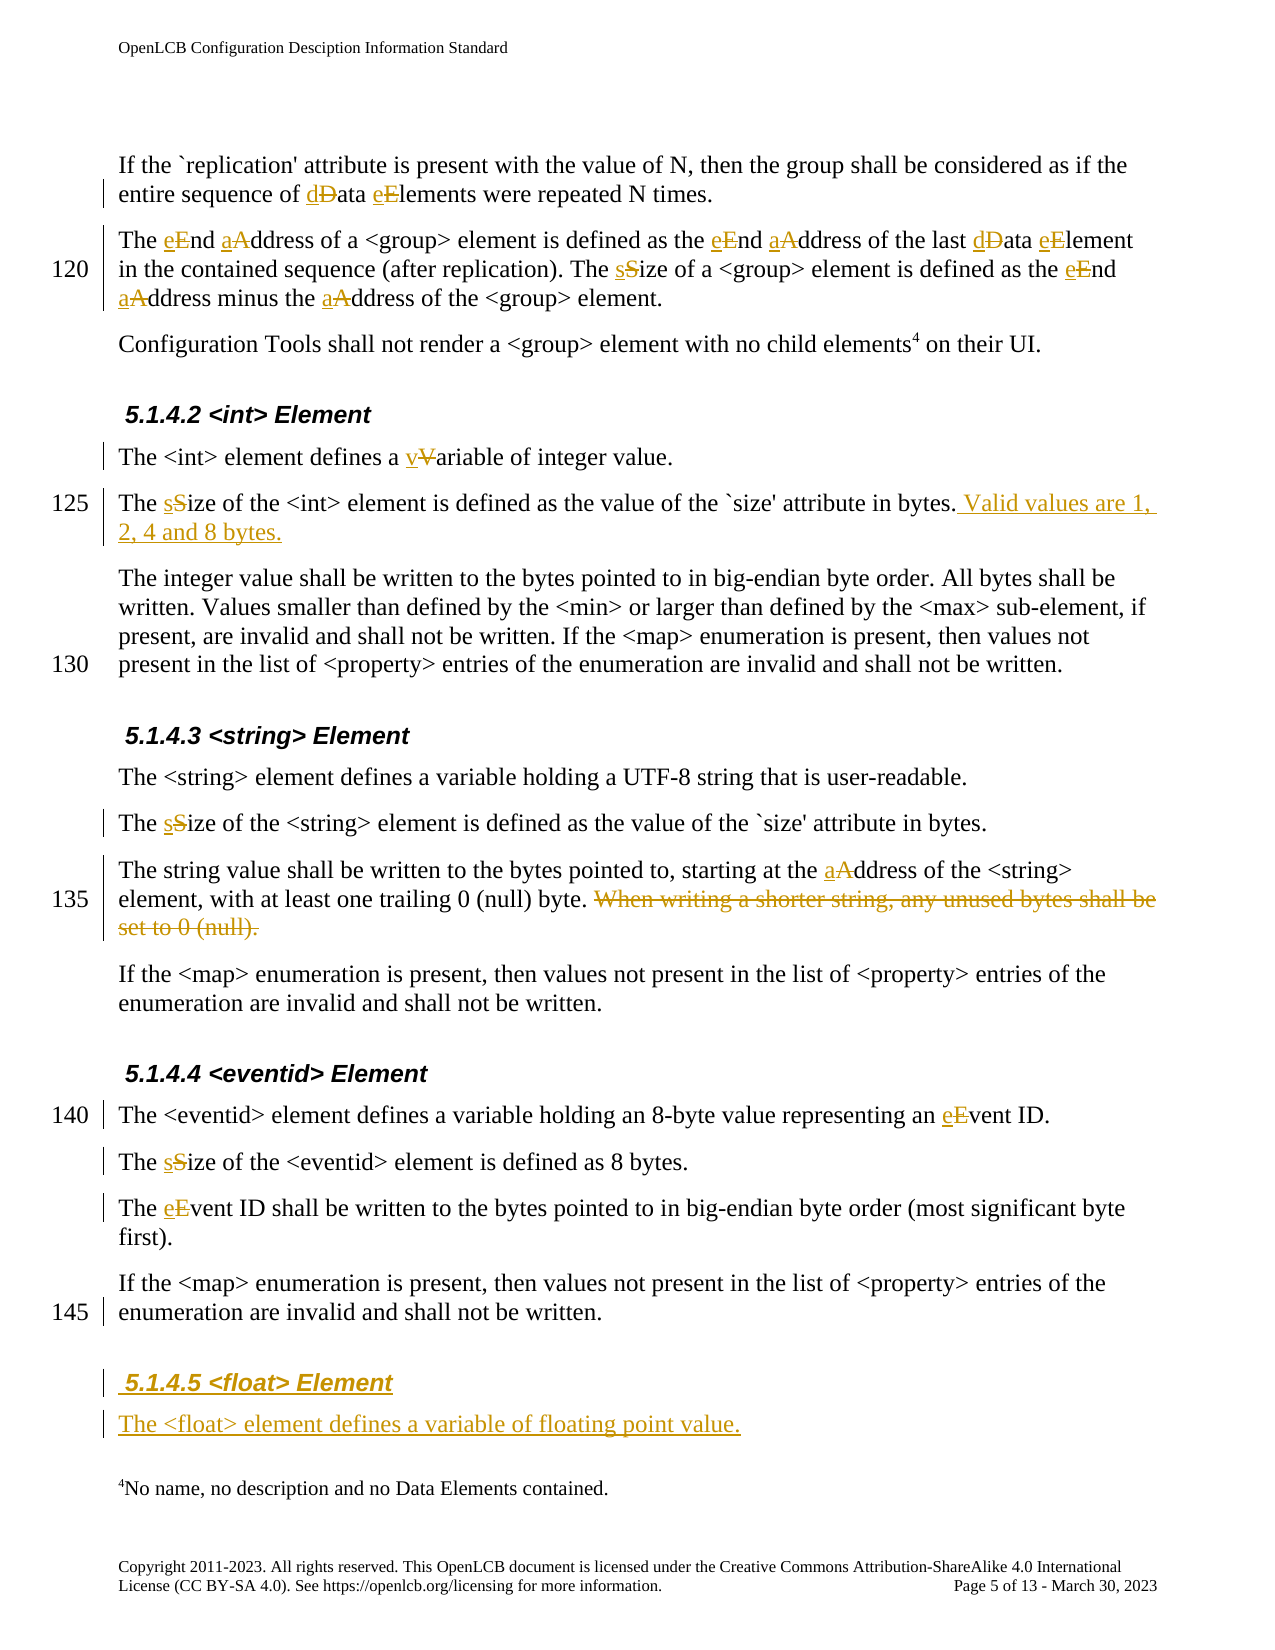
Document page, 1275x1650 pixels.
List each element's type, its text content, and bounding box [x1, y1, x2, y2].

subtitle <int> Element [118, 401, 1157, 429]
text If the <map> enumeration is present, then values not present in the list of <property> entries of the enumeration are invalid and shall not be written. [118, 959, 1157, 1016]
text The size of the <string> element is defined as the value of the `size' attribute in bytes. [118, 808, 1157, 837]
text The event ID shall be written to the bytes pointed to in big-endian byte order (most significant byte first). [118, 1193, 1157, 1251]
subtitle <eventid> Element [118, 1059, 1157, 1088]
text The <eventid> element defines a variable holding an 8-byte value representing an event ID. [118, 1100, 1157, 1129]
text The <int> element defines a variable of integer value. [118, 442, 1157, 470]
text The <float> element defines a variable of floating point value. [118, 1409, 1157, 1438]
subtitle <string> Element [118, 721, 1157, 749]
text No name, no description and no Data Elements contained. [118, 1476, 1157, 1500]
text The integer value shall be written to the bytes pointed to in big-endian byte order. All bytes shall be written. Values smaller than defined by the <min> or larger than defined by the <max> sub-element, if present, are invalid and shall not be written. If the <map> enumeration is present, then values not present in the list of <property> entries of the enumeration are invalid and shall not be written. [118, 563, 1157, 678]
subtitle <float> Element [118, 1368, 1157, 1397]
text The string value shall be written to the bytes pointed to, starting at the address of the <string> element, with at least one trailing 0 (null) byte. [118, 855, 1157, 941]
text If the `replication' attribute is present with the value of N, then the group shall be considered as if the entire sequence of data elements were repeated N times. [118, 150, 1157, 207]
text The <string> element defines a variable holding a UTF-8 string that is user-readable. [118, 762, 1157, 791]
text The size of the <int> element is defined as the value of the `size' attribute in bytes. Valid values are 1, 2, 4 and 8 bytes. [118, 488, 1157, 546]
text Configuration Tools shall not render a <group> element with no child elements on their UI. [118, 329, 1157, 358]
text The end address of a <group> element is defined as the end address of the last data element in the contained sequence (after replication). The size of a <group> element is defined as the end address minus the address of the <group> element. [118, 225, 1157, 311]
text If the <map> enumeration is present, then values not present in the list of <property> entries of the enumeration are invalid and shall not be written. [118, 1268, 1157, 1326]
text The size of the <eventid> element is defined as 8 bytes. [118, 1147, 1157, 1175]
